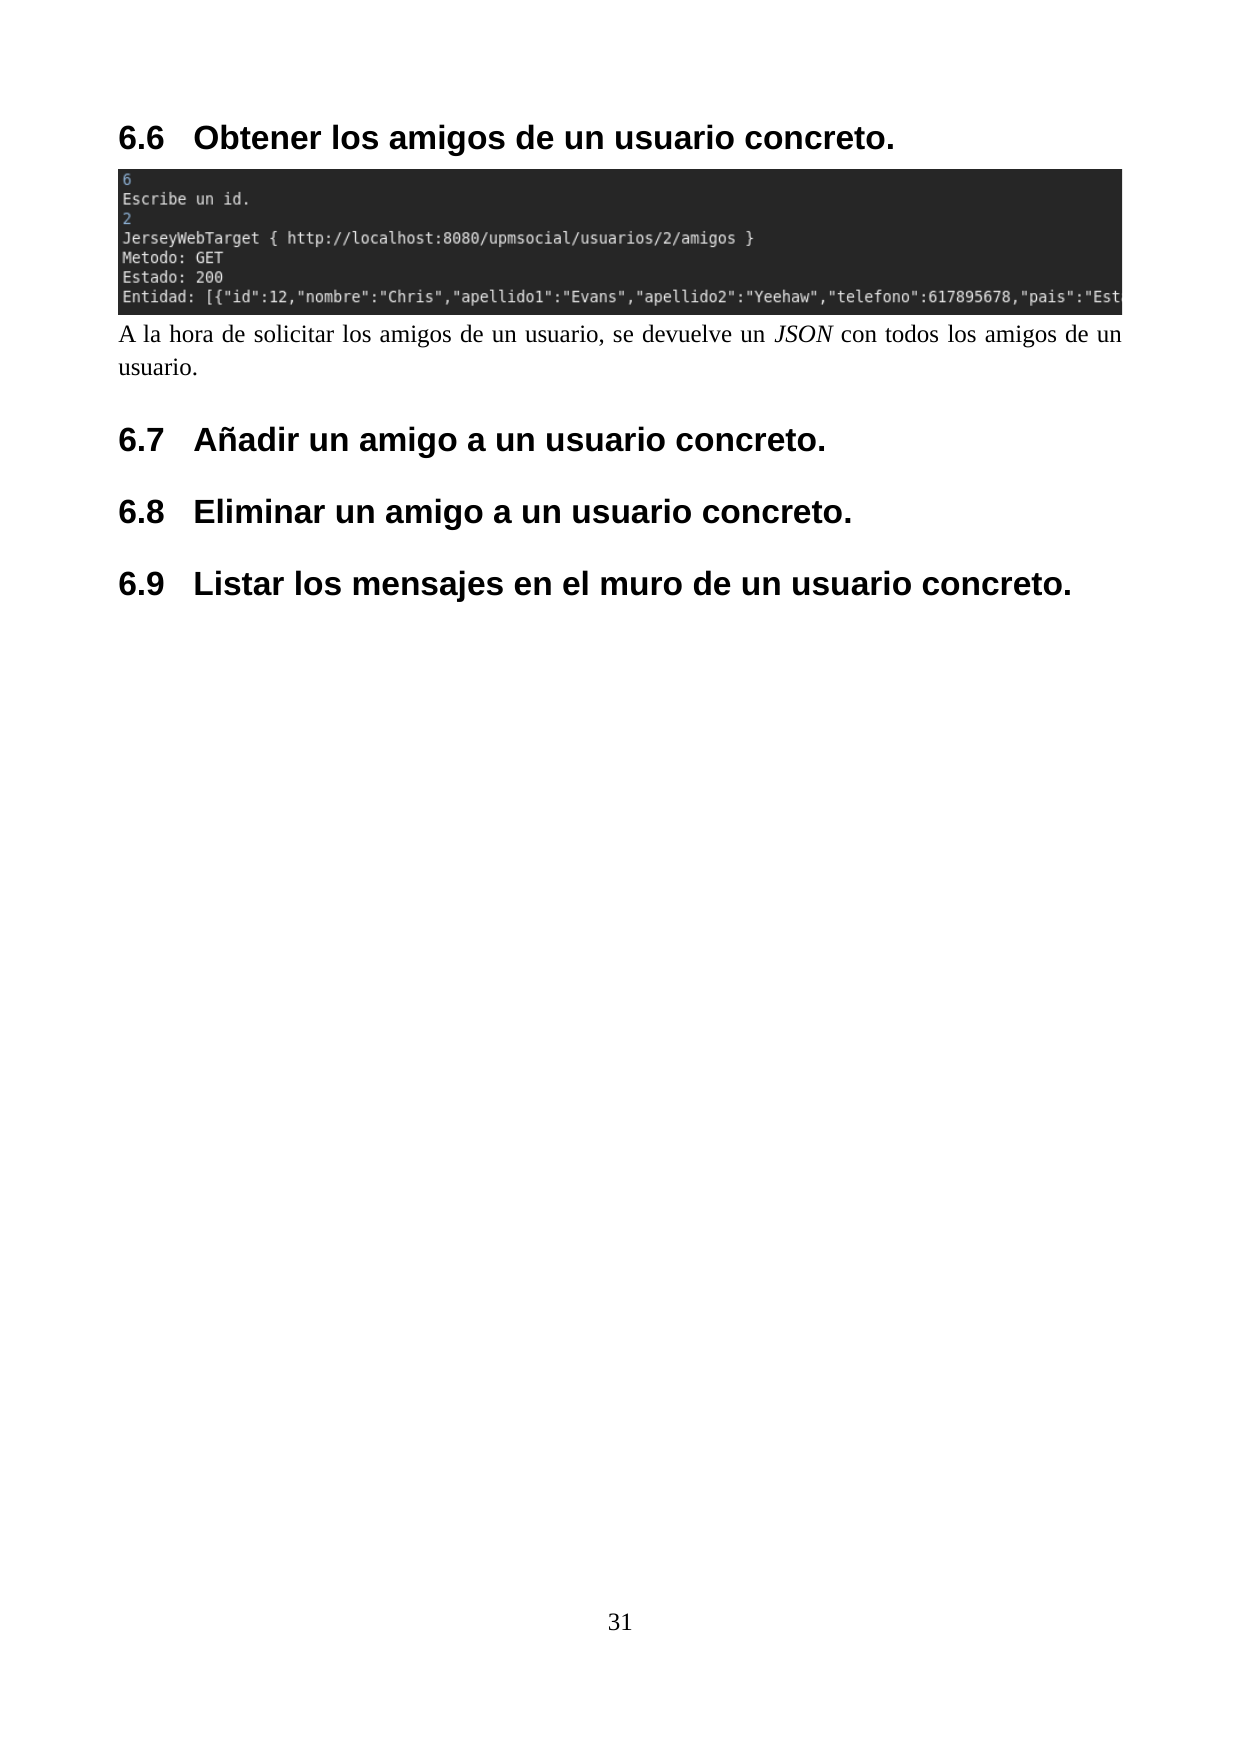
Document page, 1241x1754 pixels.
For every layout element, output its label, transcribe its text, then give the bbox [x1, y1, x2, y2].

subtitle Añadir un amigo a un usuario concreto. [118, 420, 1122, 459]
picture [118, 169, 1123, 315]
subtitle Listar los mensajes en el muro de un usuario concreto. [118, 564, 1122, 603]
subtitle Eliminar un amigo a un usuario concreto. [118, 492, 1122, 531]
subtitle Obtener los amigos de un usuario concreto. [118, 118, 1122, 157]
text A la hora de solicitar los amigos de un usuario, se devuelve un JSON con todos los amigos de un usuario. [118, 315, 1122, 381]
